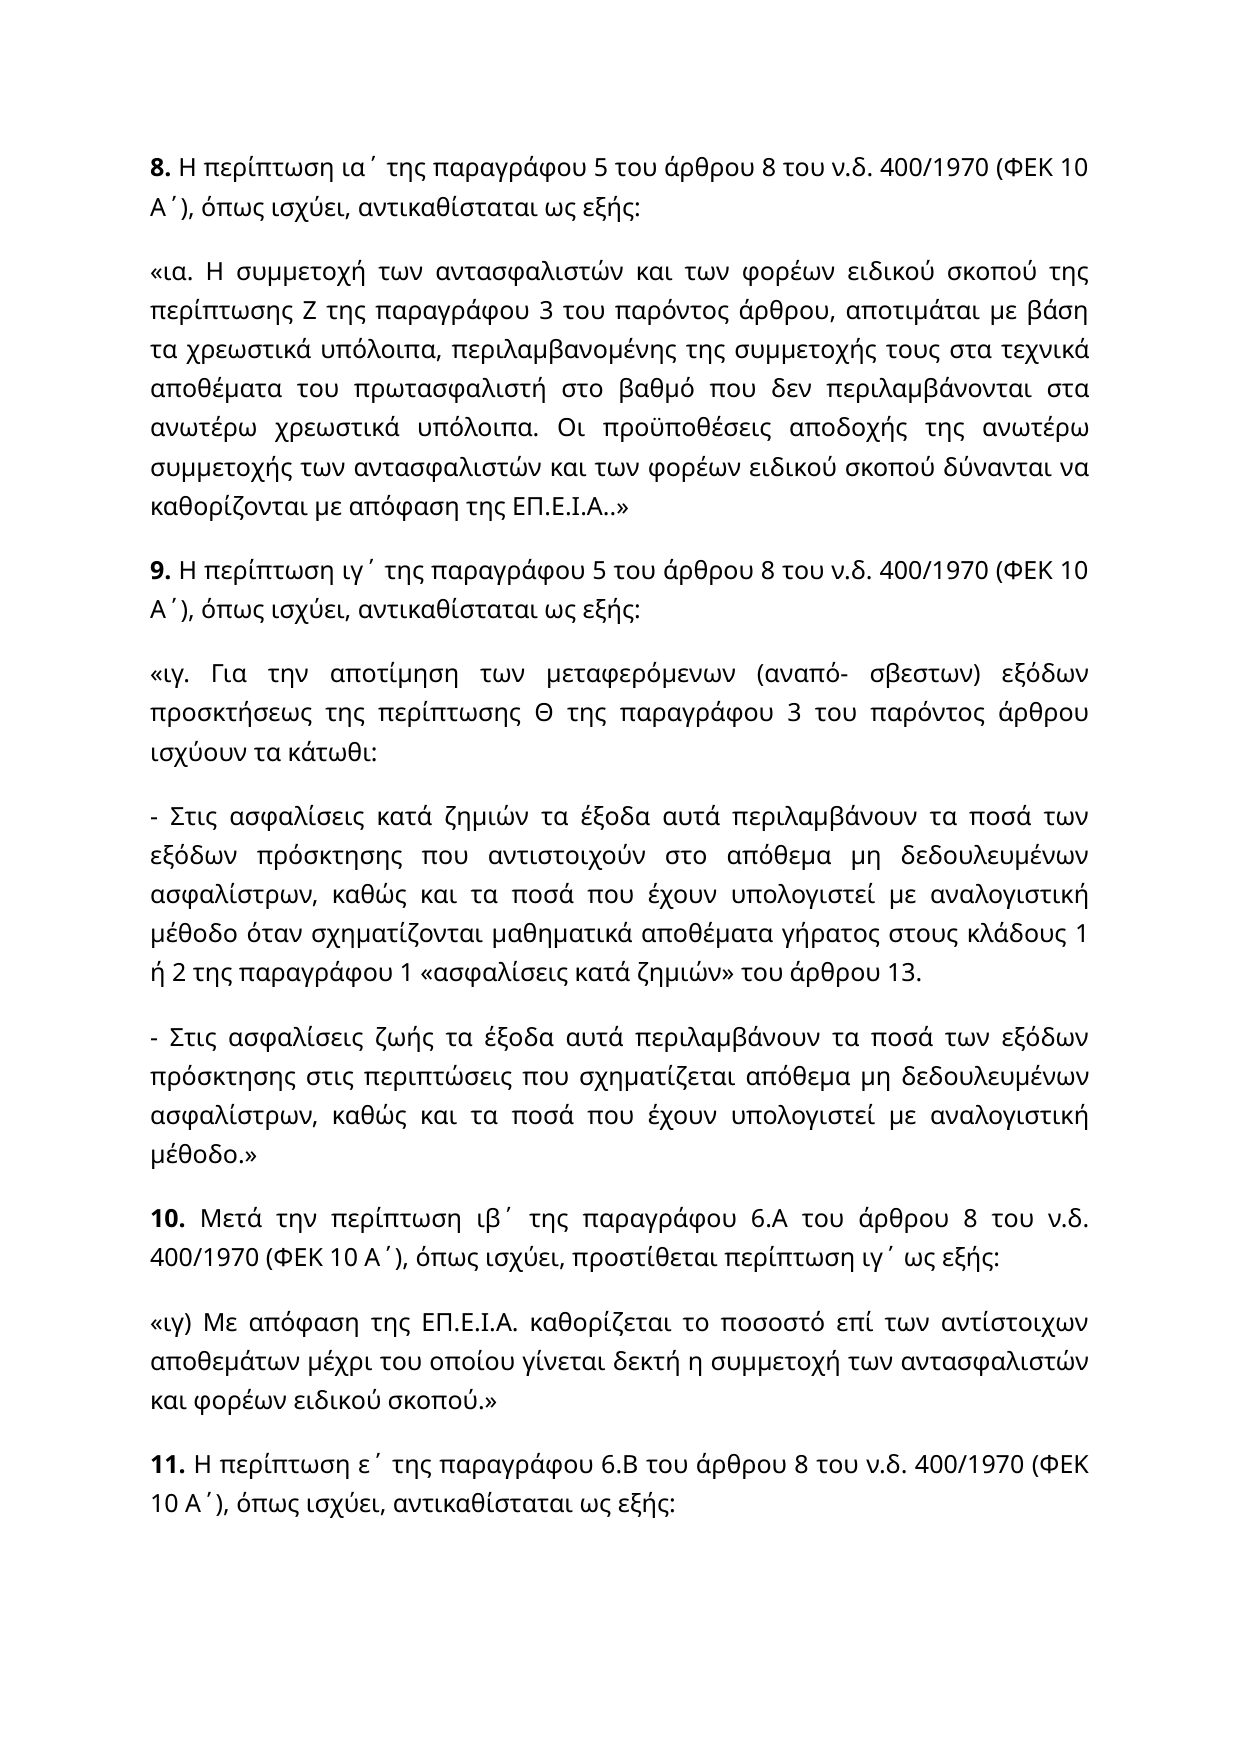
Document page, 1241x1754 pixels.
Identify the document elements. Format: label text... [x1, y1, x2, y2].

text «ιγ) Με απόφαση της ΕΠ.Ε.Ι.Α. καθορίζεται το ποσοστό επί των αντίστοιχων αποθεμάτων μέχρι του οποίου γίνεται δεκτή η συμμετοχή των αντασφαλιστών και φορέων ειδικού σκοπού.» [150, 1304, 1090, 1417]
text 11. Η περίπτωση ε΄ της παραγράφου 6.Β του άρθρου 8 του ν.δ. 400/1970 (ΦΕΚ 10 Α΄), όπως ισχύει, αντικαθίσταται ως εξής: [150, 1447, 1090, 1520]
text «ιγ. Για την αποτίμηση των μεταφερόμενων (αναπό- σβεστων) εξόδων προσκτήσεως της περίπτωσης Θ της παραγράφου 3 του παρόντος άρθρου ισχύουν τα κάτωθι: [150, 656, 1090, 768]
text 10. Μετά την περίπτωση ιβ΄ της παραγράφου 6.Α του άρθρου 8 του ν.δ. 400/1970 (ΦΕΚ 10 Α΄), όπως ισχύει, προστίθεται περίπτωση ιγ΄ ως εξής: [150, 1201, 1090, 1274]
text - Στις ασφαλίσεις ζωής τα έξοδα αυτά περιλαμβάνουν τα ποσά των εξόδων πρόσκτησης στις περιπτώσεις που σχηματίζεται απόθεμα μη δεδουλευμένων ασφαλίστρων, καθώς και τα ποσά που έχουν υπολογιστεί με αναλογιστική μέθοδο.» [150, 1019, 1090, 1171]
text 8. Η περίπτωση ια΄ της παραγράφου 5 του άρθρου 8 του ν.δ. 400/1970 (ΦΕΚ 10 Α΄), όπως ισχύει, αντικαθίσταται ως εξής: [150, 150, 1090, 223]
text «ια. Η συμμετοχή των αντασφαλιστών και των φορέων ειδικού σκοπού της περίπτωσης Ζ της παραγράφου 3 του παρόντος άρθρου, αποτιμάται με βάση τα χρεωστικά υπόλοιπα, περιλαμβανομένης της συμμετοχής τους στα τεχνικά αποθέματα του πρωτασφαλιστή στο βαθμό που δεν περιλαμβάνονται στα ανωτέρω χρεωστικά υπόλοιπα. Οι προϋποθέσεις αποδοχής της ανωτέρω συμμετοχής των αντασφαλιστών και των φορέων ειδικού σκοπού δύνανται να καθορίζονται με απόφαση της ΕΠ.Ε.Ι.Α..» [150, 253, 1090, 522]
text 9. Η περίπτωση ιγ΄ της παραγράφου 5 του άρθρου 8 του ν.δ. 400/1970 (ΦΕΚ 10 Α΄), όπως ισχύει, αντικαθίσταται ως εξής: [150, 552, 1090, 626]
text - Στις ασφαλίσεις κατά ζημιών τα έξοδα αυτά περιλαμβάνουν τα ποσά των εξόδων πρόσκτησης που αντιστοιχούν στο απόθεμα μη δεδουλευμένων ασφαλίστρων, καθώς και τα ποσά που έχουν υπολογιστεί με αναλογιστική μέθοδο όταν σχηματίζονται μαθηματικά αποθέματα γήρατος στους κλάδους 1 ή 2 της παραγράφου 1 «ασφαλίσεις κατά ζημιών» του άρθρου 13. [150, 798, 1090, 989]
